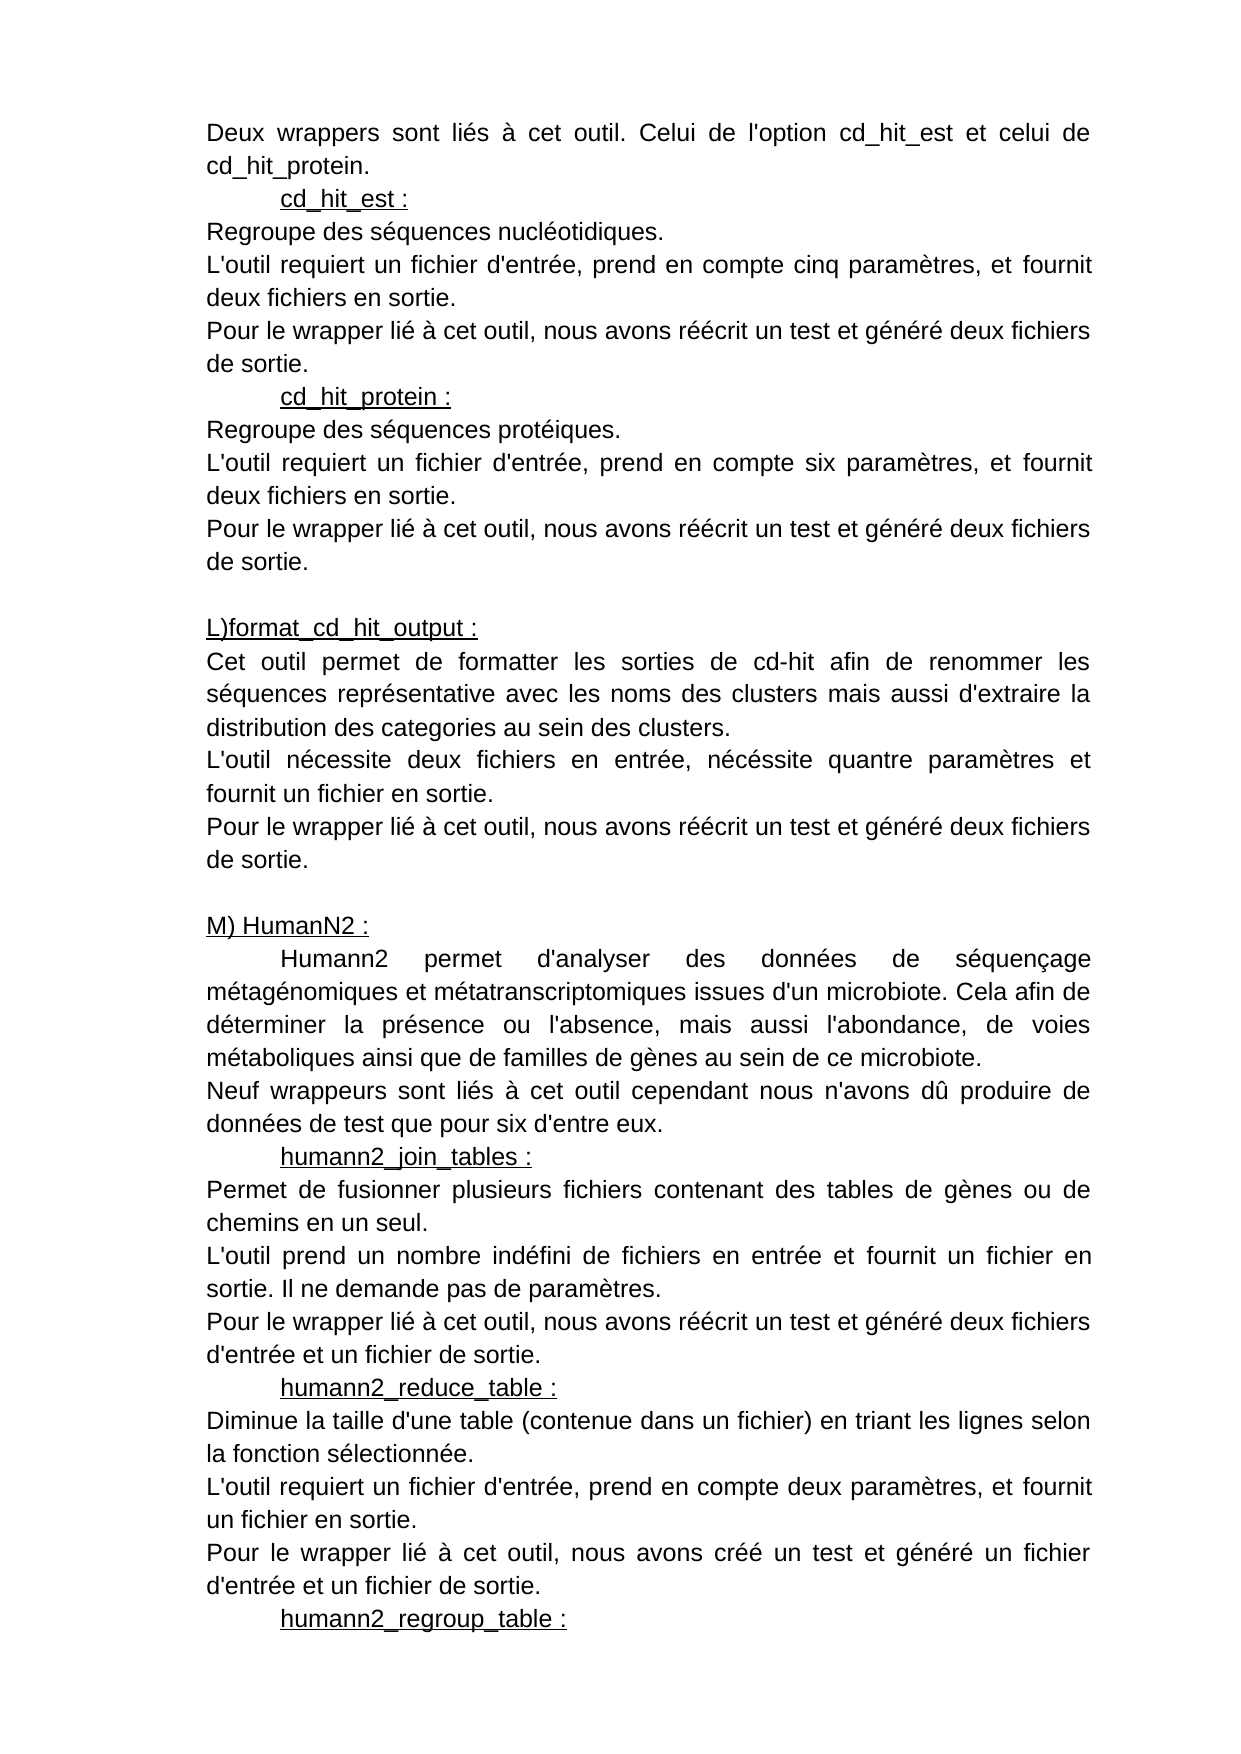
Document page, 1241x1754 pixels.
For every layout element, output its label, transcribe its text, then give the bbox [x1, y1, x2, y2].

text Humann2 permet d'analyser des données de séquençage métagénomiques et métatranscriptomiques issues d'un microbiote. Cela afin de déterminer la présence ou l'absence, mais aussi l'abondance, de voies métaboliques ainsi que de familles de gènes au sein de ce microbiote. [206, 944, 1092, 1071]
text Cet outil permet de formatter les sorties de cd-hit afin de renommer les séquences représentative avec les noms des clusters mais aussi d'extraire la distribution des categories au sein des clusters. [206, 646, 1092, 741]
text humann2_join_tables : [206, 1142, 1092, 1171]
text L'outil requiert un fichier d'entrée, prend en compte six paramètres, et fournit deux fichiers en sortie. [206, 448, 1092, 510]
text Pour le wrapper lié à cet outil, nous avons réécrit un test et généré deux fichiers de sortie. [206, 514, 1092, 576]
text M) HumanN2 : [206, 911, 1092, 939]
text Regroupe des séquences protéiques. [206, 415, 1092, 444]
text Deux wrappers sont liés à cet outil. Celui de l'option cd_hit_est et celui de cd_hit_protein. [206, 118, 1092, 180]
text cd_hit_protein : [206, 382, 1092, 411]
text L'outil prend un nombre indéfini de fichiers en entrée et fournit un fichier en sortie. Il ne demande pas de paramètres. [206, 1241, 1092, 1303]
text Diminue la taille d'une table (contenue dans un fichier) en triant les lignes selon la fonction sélectionnée. [206, 1406, 1092, 1468]
text humann2_reduce_table : [206, 1373, 1092, 1402]
text Neuf wrappeurs sont liés à cet outil cependant nous n'avons dû produire de données de test que pour six d'entre eux. [206, 1076, 1092, 1137]
text cd_hit_est : [206, 184, 1092, 213]
text Pour le wrapper lié à cet outil, nous avons réécrit un test et généré deux fichiers de sortie. [206, 812, 1092, 873]
text Pour le wrapper lié à cet outil, nous avons réécrit un test et généré deux fichiers de sortie. [206, 316, 1092, 378]
text L)format_cd_hit_output : [206, 613, 1092, 642]
text Regroupe des séquences nucléotidiques. [206, 217, 1092, 246]
text Pour le wrapper lié à cet outil, nous avons réécrit un test et généré deux fichiers d'entrée et un fichier de sortie. [206, 1307, 1092, 1369]
text Pour le wrapper lié à cet outil, nous avons créé un test et généré un fichier d'entrée et un fichier de sortie. [206, 1538, 1092, 1600]
text L'outil requiert un fichier d'entrée, prend en compte cinq paramètres, et fournit deux fichiers en sortie. [206, 250, 1092, 312]
text humann2_regroup_table : [206, 1604, 1092, 1633]
text Permet de fusionner plusieurs fichiers contenant des tables de gènes ou de chemins en un seul. [206, 1175, 1092, 1237]
text L'outil nécessite deux fichiers en entrée, nécéssite quantre paramètres et fournit un fichier en sortie. [206, 746, 1092, 807]
text L'outil requiert un fichier d'entrée, prend en compte deux paramètres, et fournit un fichier en sortie. [206, 1472, 1092, 1534]
